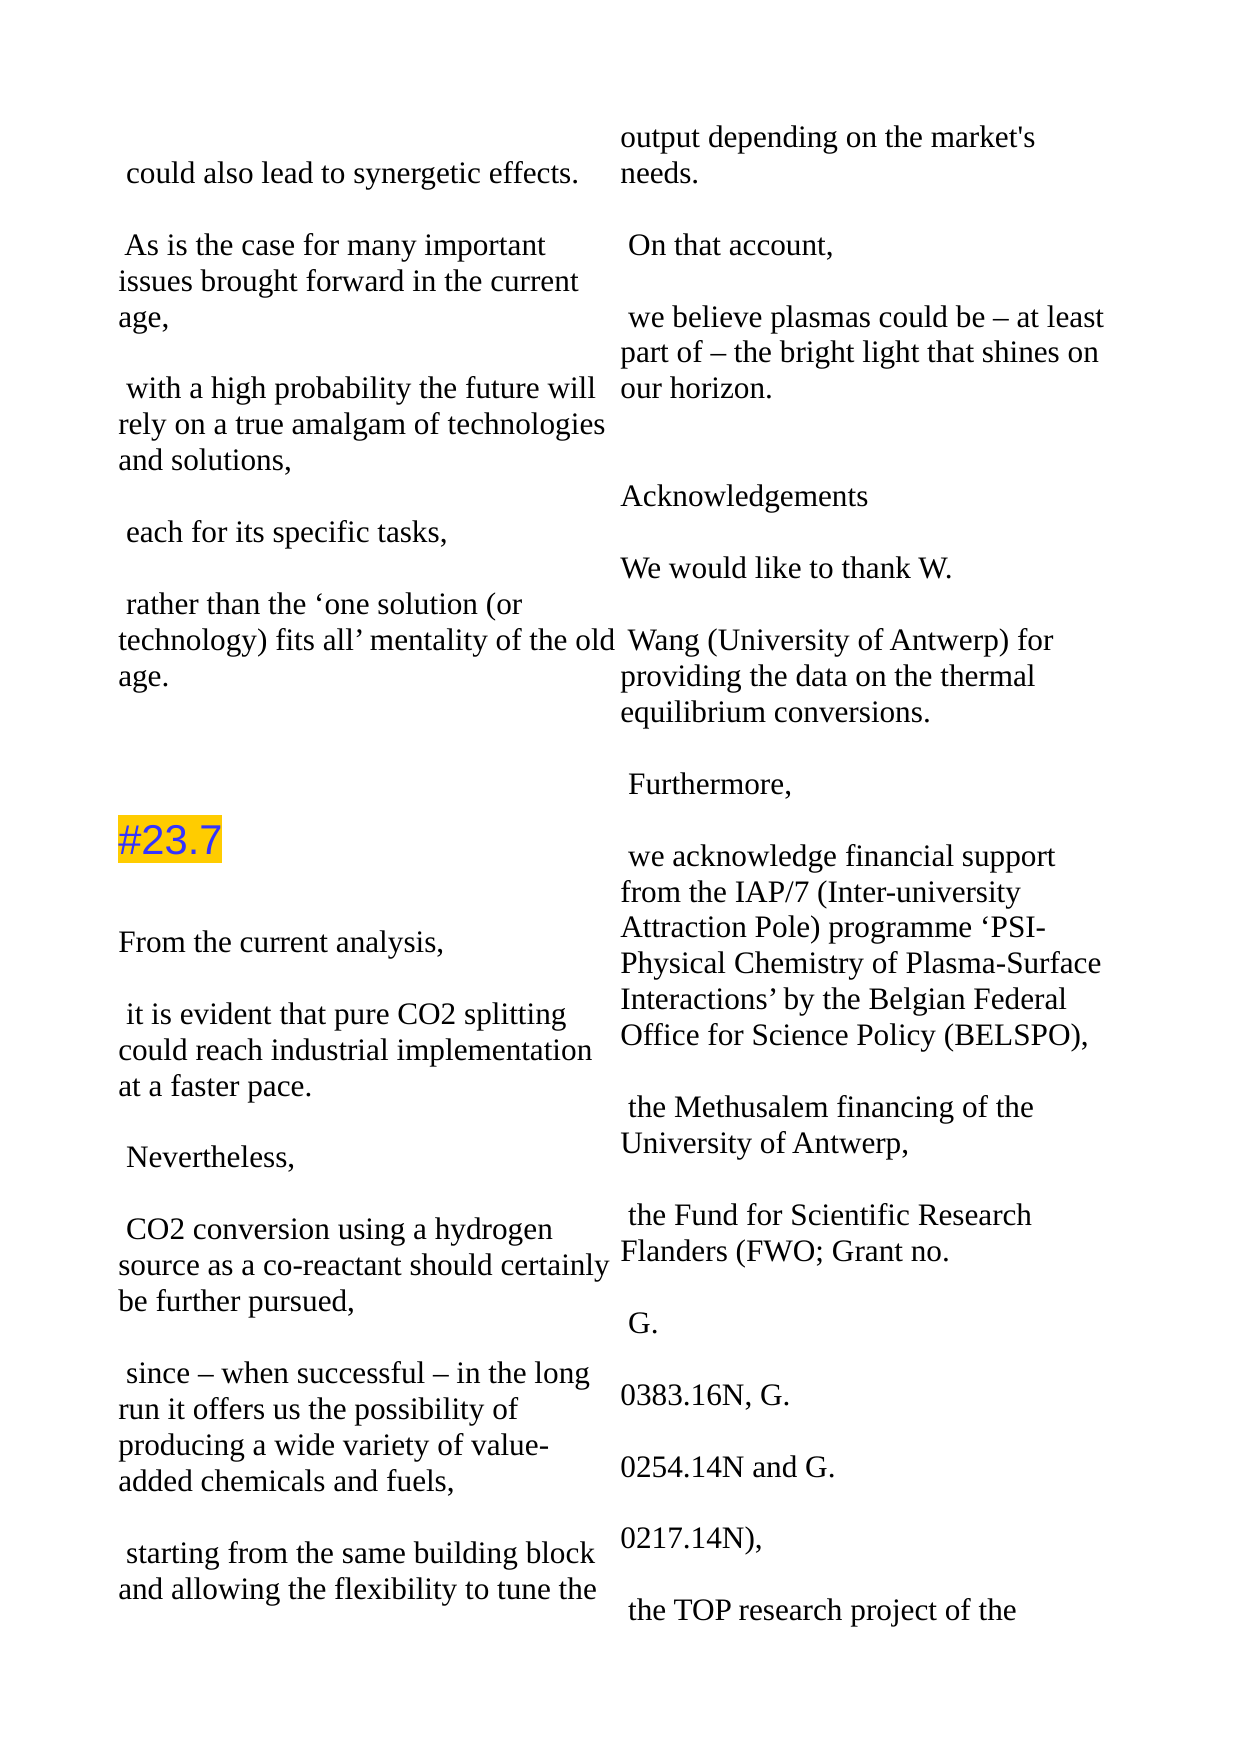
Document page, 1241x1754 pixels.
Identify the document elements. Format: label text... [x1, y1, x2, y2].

text We would like to thank W. [620, 549, 1122, 585]
text #23.7 [118, 815, 620, 863]
text 0217.14N), [620, 1520, 1122, 1556]
text output depending on the market's needs. [620, 118, 1122, 190]
text G. [620, 1304, 1122, 1340]
text From the current analysis, [118, 923, 620, 959]
text As is the case for many important issues brought forward in the current age, [118, 226, 620, 334]
text rather than the ‘one solution (or technology) fits all’ mentality of the old age. [118, 585, 620, 693]
text On that account, [620, 226, 1122, 262]
text Nevertheless, [118, 1139, 620, 1175]
text since – when successful – in the long run it offers us the possibility of producing a wide variety of value-added chemicals and fuels, [118, 1354, 620, 1498]
text the TOP research project of the [620, 1592, 1122, 1627]
text starting from the same building block and allowing the flexibility to tune the [118, 1534, 620, 1606]
text Furthermore, [620, 765, 1122, 801]
text could also lead to synergetic effects. [118, 154, 620, 190]
text Wang (University of Antwerp) for providing the data on the thermal equilibrium conversions. [620, 621, 1122, 729]
text with a high probability the future will rely on a true amalgam of technologies and solutions, [118, 370, 620, 477]
text 0254.14N and G. [620, 1448, 1122, 1484]
text CO2 conversion using a hydrogen source as a co-reactant should certainly be further pursued, [118, 1211, 620, 1318]
text we believe plasmas could be – at least part of – the bright light that shines on our horizon. [620, 298, 1122, 406]
text it is evident that pure CO2 splitting could reach industrial implementation at a faster pace. [118, 995, 620, 1103]
text Acknowledgements [620, 477, 1122, 513]
text the Methusalem financing of the University of Antwerp, [620, 1088, 1122, 1160]
text each for its specific tasks, [118, 513, 620, 549]
text we acknowledge financial support from the IAP/7 (Inter-university Attraction Pole) programme ‘PSI-Physical Chemistry of Plasma-Surface Interactions’ by the Belgian Federal Office for Science Policy (BELSPO), [620, 837, 1122, 1052]
text the Fund for Scientific Research Flanders (FWO; Grant no. [620, 1196, 1122, 1268]
text 0383.16N, G. [620, 1376, 1122, 1412]
